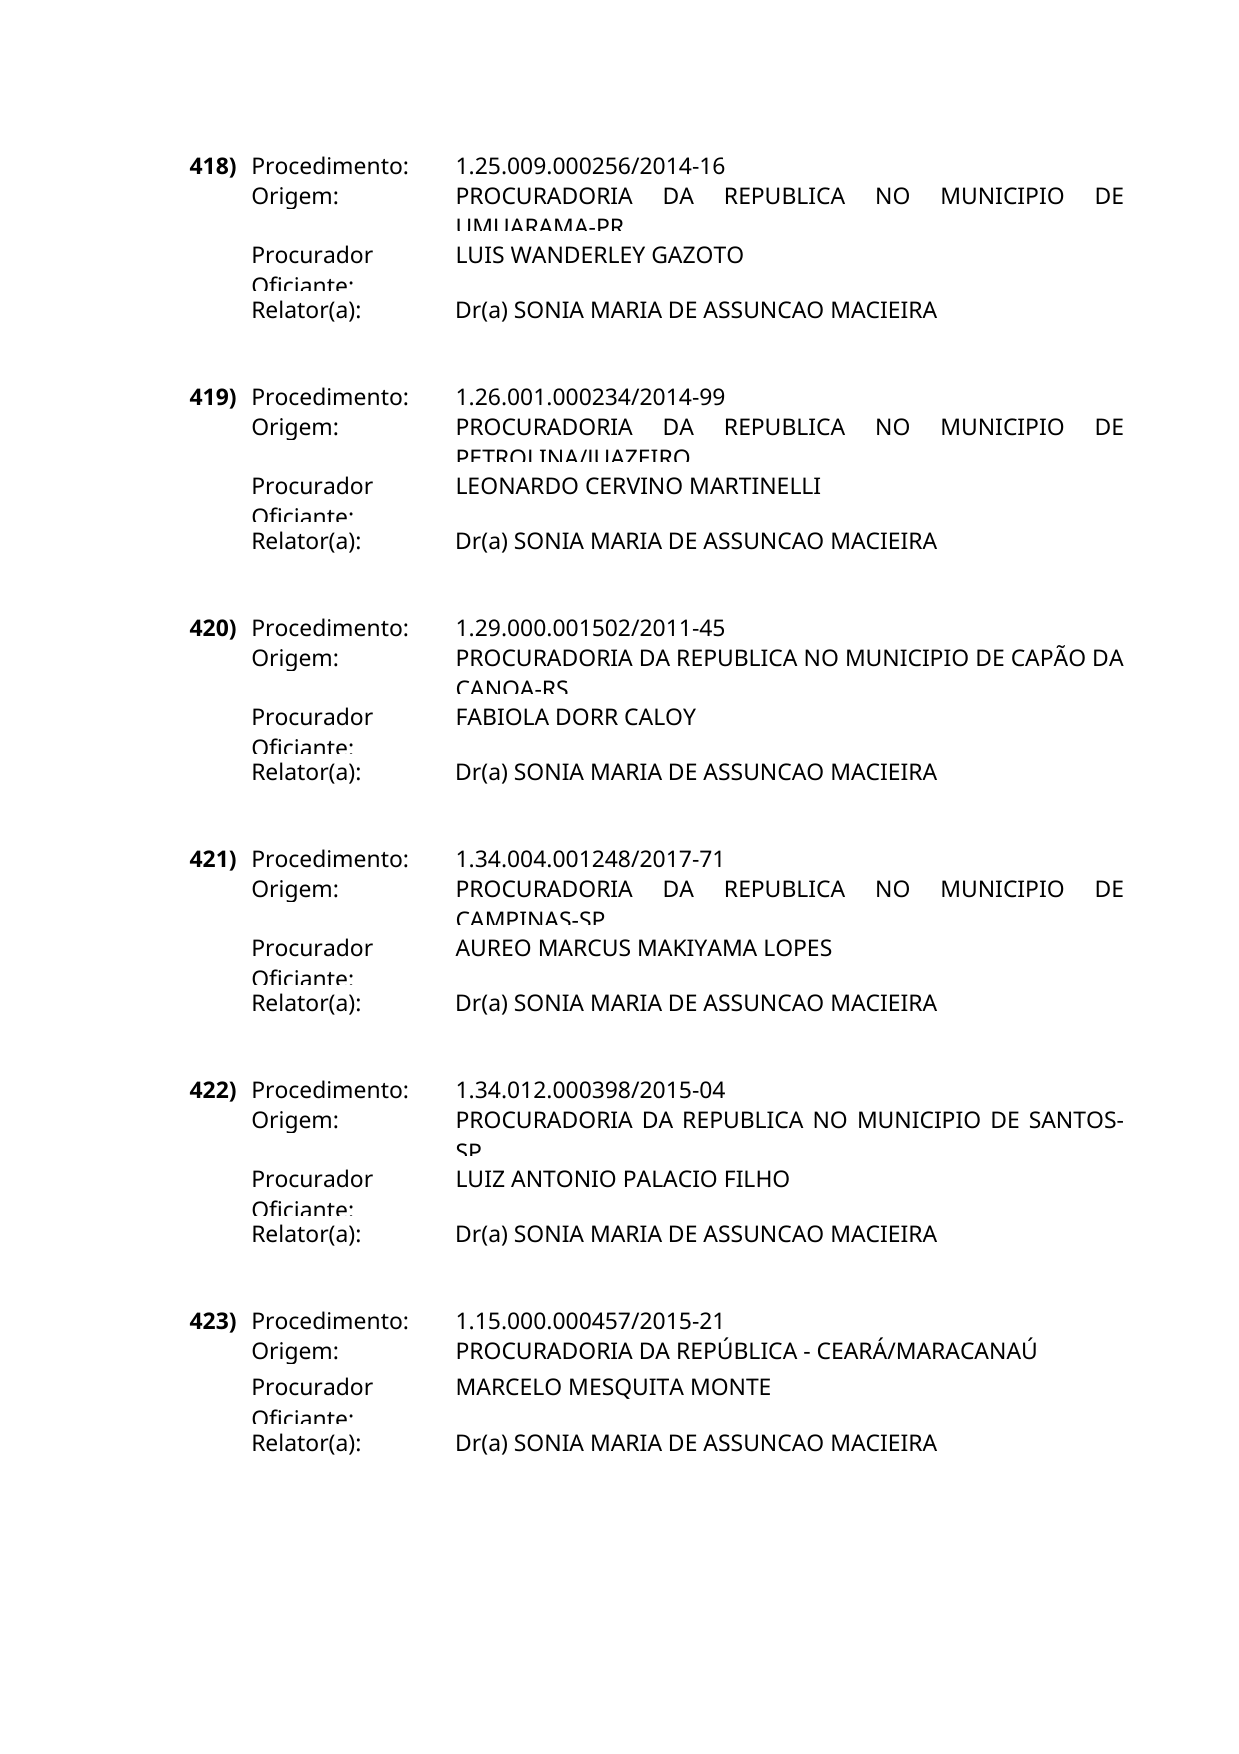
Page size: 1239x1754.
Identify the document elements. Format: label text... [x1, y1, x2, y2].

table_cell [189, 231, 251, 238]
table_cell [455, 1017, 1124, 1074]
table_cell [189, 209, 251, 231]
table_cell [1125, 924, 1239, 932]
table_header [189, 0, 251, 150]
table_cell [0, 1364, 189, 1371]
table_cell [0, 180, 189, 208]
table_cell [251, 1155, 455, 1163]
table_cell 422) [189, 1074, 251, 1103]
table_cell [251, 440, 455, 462]
table_cell [1125, 324, 1239, 381]
table_cell [1125, 701, 1239, 752]
table_cell [1125, 1335, 1239, 1364]
table_header [0, 0, 189, 150]
table_cell [189, 470, 251, 521]
table_cell [1125, 470, 1239, 521]
table_cell PROCURADORIA DA REPUBLICA NO MUNICIPIO DE CAMPINAS-SP [455, 873, 1124, 924]
table_cell [189, 671, 251, 693]
table_header Relator(a): [251, 1427, 455, 1455]
table_cell Procurador Oficiante: [251, 470, 455, 522]
table_cell FABIOLA DORR CALOY [455, 701, 1124, 752]
table_cell Origem: [251, 1104, 455, 1133]
table_cell [251, 462, 455, 469]
table_cell [0, 1305, 189, 1334]
table_cell [189, 873, 251, 902]
table_cell [189, 1104, 251, 1133]
table_cell Origem: [251, 642, 455, 671]
table_cell [0, 701, 189, 752]
table_cell [1125, 555, 1239, 612]
table_cell [1125, 150, 1239, 178]
table_header Relator(a): [251, 294, 455, 323]
table_cell [251, 786, 455, 843]
table_cell [189, 1364, 251, 1371]
table_cell [1125, 440, 1239, 462]
table_cell [455, 786, 1124, 843]
table_header [455, 0, 1124, 150]
table_cell [189, 1155, 251, 1163]
table_cell Procedimento: [251, 150, 455, 178]
table_cell [1125, 756, 1239, 786]
table_cell [1125, 381, 1239, 409]
table_cell [189, 987, 251, 1017]
table_cell [251, 693, 455, 701]
table_cell [189, 1218, 251, 1248]
table_cell [0, 411, 189, 439]
table_cell [1125, 642, 1239, 671]
table_cell [189, 324, 251, 381]
table_cell [251, 671, 455, 693]
table_cell [1125, 239, 1239, 289]
table_cell Procurador Oficiante: [251, 701, 455, 753]
table_cell [0, 231, 189, 238]
table_cell [455, 1248, 1124, 1305]
table_cell [1125, 1017, 1239, 1074]
table_cell 1.25.009.000256/2014-16 [455, 150, 1124, 178]
table_cell AUREO MARCUS MAKIYAMA LOPES [455, 932, 1124, 983]
table_cell [1125, 231, 1239, 238]
table_cell 1.34.012.000398/2015-04 [455, 1074, 1124, 1103]
table_cell LUIZ ANTONIO PALACIO FILHO [455, 1163, 1124, 1214]
table_cell 418) [189, 150, 251, 178]
table_cell [189, 411, 251, 439]
table_header Relator(a): [251, 987, 455, 1016]
table_header Dr(a) SONIA MARIA DE ASSUNCAO MACIEIRA [455, 294, 1122, 323]
table_cell Procedimento: [251, 1305, 455, 1334]
table_cell [455, 462, 1124, 469]
table_cell [251, 209, 455, 231]
table_cell Procedimento: [251, 843, 455, 872]
table_cell [251, 231, 455, 238]
table_cell [0, 209, 189, 231]
table_cell [251, 1017, 455, 1074]
table_header [251, 0, 455, 150]
table_cell PROCURADORIA DA REPÚBLICA - CEARÁ/MARACANAÚ [455, 1335, 1124, 1364]
table_cell [189, 462, 251, 469]
table_cell [0, 1335, 189, 1364]
table_cell [455, 231, 1124, 238]
table_cell [1125, 873, 1239, 902]
table_cell [1125, 525, 1239, 555]
table_cell [1125, 1104, 1239, 1133]
table_cell PROCURADORIA DA REPUBLICA NO MUNICIPIO DE SANTOS-SP [455, 1104, 1124, 1155]
table_cell [1125, 1133, 1239, 1155]
table_header Dr(a) SONIA MARIA DE ASSUNCAO MACIEIRA [455, 1218, 1122, 1247]
table_cell [0, 525, 189, 555]
table_header [1125, 0, 1239, 150]
table_cell [0, 843, 189, 872]
table_cell [455, 924, 1124, 932]
table_header Dr(a) SONIA MARIA DE ASSUNCAO MACIEIRA [455, 1427, 1122, 1455]
table_cell [1125, 462, 1239, 469]
table_cell [189, 180, 251, 208]
table_cell 423) [189, 1305, 251, 1334]
table_cell [1125, 1371, 1239, 1422]
table_cell 1.29.000.001502/2011-45 [455, 612, 1124, 641]
table_cell [251, 555, 455, 612]
table_cell [0, 555, 189, 612]
table_cell [0, 1074, 189, 1103]
table_cell MARCELO MESQUITA MONTE [455, 1371, 1124, 1422]
table_cell [1125, 1364, 1239, 1371]
table_cell [1125, 1427, 1239, 1457]
table_cell [0, 1155, 189, 1163]
table_cell [189, 786, 251, 843]
table_cell [251, 1133, 455, 1155]
table_cell [0, 786, 189, 843]
table_cell Procedimento: [251, 612, 455, 641]
table_cell [251, 1248, 455, 1305]
table_cell [1125, 1155, 1239, 1163]
table_cell [189, 1335, 251, 1364]
table_cell [0, 470, 189, 521]
table_cell 421) [189, 843, 251, 872]
table_cell [0, 239, 189, 289]
table_cell [189, 1133, 251, 1155]
table_cell 1.26.001.000234/2014-99 [455, 381, 1124, 409]
table_cell [0, 932, 189, 983]
table_cell [0, 1133, 189, 1155]
table_header Relator(a): [251, 756, 455, 785]
table_cell Procedimento: [251, 1074, 455, 1103]
table_cell [1125, 843, 1239, 872]
table_cell [0, 1163, 189, 1214]
table_cell [189, 642, 251, 671]
table_cell [1125, 209, 1239, 231]
table_cell [0, 612, 189, 641]
table_cell [189, 1248, 251, 1305]
table_cell [0, 1371, 189, 1422]
table_cell Procurador Oficiante: [251, 932, 455, 984]
table_cell [0, 902, 189, 924]
table_cell [189, 756, 251, 786]
table_cell [455, 324, 1124, 381]
table_cell [0, 693, 189, 701]
table_cell [189, 1427, 251, 1457]
table_cell LUIS WANDERLEY GAZOTO [455, 239, 1124, 289]
table_cell [0, 462, 189, 469]
table_cell [0, 294, 189, 324]
table_cell [455, 555, 1124, 612]
table_cell [189, 555, 251, 612]
table_cell Procedimento: [251, 381, 455, 409]
table_cell Procurador Oficiante: [251, 239, 455, 291]
table_cell [0, 1248, 189, 1305]
table_cell Origem: [251, 411, 455, 439]
table_cell [189, 525, 251, 555]
table_cell 419) [189, 381, 251, 409]
table_cell [189, 294, 251, 324]
table_cell [1125, 180, 1239, 208]
table_header Dr(a) SONIA MARIA DE ASSUNCAO MACIEIRA [455, 525, 1122, 554]
table_cell [1125, 932, 1239, 983]
table_cell [0, 1104, 189, 1133]
table_cell [0, 440, 189, 462]
table_cell [189, 1017, 251, 1074]
table_cell [1125, 987, 1239, 1017]
table_cell [0, 987, 189, 1017]
table_cell [0, 671, 189, 693]
table_cell [1125, 671, 1239, 693]
table_cell [0, 642, 189, 671]
table_cell Procurador Oficiante: [251, 1371, 455, 1424]
table_cell [1125, 1248, 1239, 1305]
table_cell [0, 1218, 189, 1248]
table_cell [0, 1427, 189, 1457]
table_cell 420) [189, 612, 251, 641]
table_cell [1125, 902, 1239, 924]
table_header Relator(a): [251, 525, 455, 554]
table_cell Origem: [251, 873, 455, 902]
table_cell [0, 756, 189, 786]
table_cell [1125, 294, 1239, 324]
table_cell [1125, 693, 1239, 701]
table_cell 1.15.000.000457/2015-21 [455, 1305, 1124, 1334]
table_cell [251, 324, 455, 381]
table_cell PROCURADORIA DA REPUBLICA NO MUNICIPIO DE CAPÃO DA CANOA-RS [455, 642, 1124, 693]
table_cell [0, 924, 189, 932]
table_cell [1125, 1163, 1239, 1214]
table_cell [251, 902, 455, 924]
table_cell [1125, 1074, 1239, 1103]
table_header Dr(a) SONIA MARIA DE ASSUNCAO MACIEIRA [455, 987, 1122, 1016]
table_cell [455, 1155, 1124, 1163]
table_cell [0, 150, 189, 178]
table_cell PROCURADORIA DA REPUBLICA NO MUNICIPIO DE UMUARAMA-PR [455, 180, 1124, 231]
table_cell [189, 440, 251, 462]
table_cell [189, 902, 251, 924]
table_cell [0, 873, 189, 902]
table_cell [1125, 411, 1239, 439]
table_cell [189, 1163, 251, 1214]
table_cell [1125, 612, 1239, 641]
table_cell [455, 693, 1124, 701]
table_cell [1125, 1305, 1239, 1334]
table_cell [189, 932, 251, 983]
table_cell [189, 1371, 251, 1422]
table_cell [189, 693, 251, 701]
table_cell [455, 1364, 1124, 1371]
table_cell [189, 701, 251, 752]
table_cell [189, 924, 251, 932]
table_cell [1125, 1218, 1239, 1248]
table_cell [0, 381, 189, 409]
table_cell 1.34.004.001248/2017-71 [455, 843, 1124, 872]
table_cell [251, 924, 455, 932]
table_cell Procurador Oficiante: [251, 1163, 455, 1215]
table_cell [0, 1017, 189, 1074]
table_cell [251, 1364, 455, 1371]
table_cell Origem: [251, 1335, 455, 1364]
table_cell [0, 324, 189, 381]
table_header Dr(a) SONIA MARIA DE ASSUNCAO MACIEIRA [455, 756, 1122, 785]
table_cell LEONARDO CERVINO MARTINELLI [455, 470, 1124, 521]
table_cell [1125, 786, 1239, 843]
table_cell Origem: [251, 180, 455, 208]
table_header Relator(a): [251, 1218, 455, 1247]
table_cell [189, 239, 251, 289]
table_cell PROCURADORIA DA REPUBLICA NO MUNICIPIO DE PETROLINA/JUAZEIRO [455, 411, 1124, 462]
